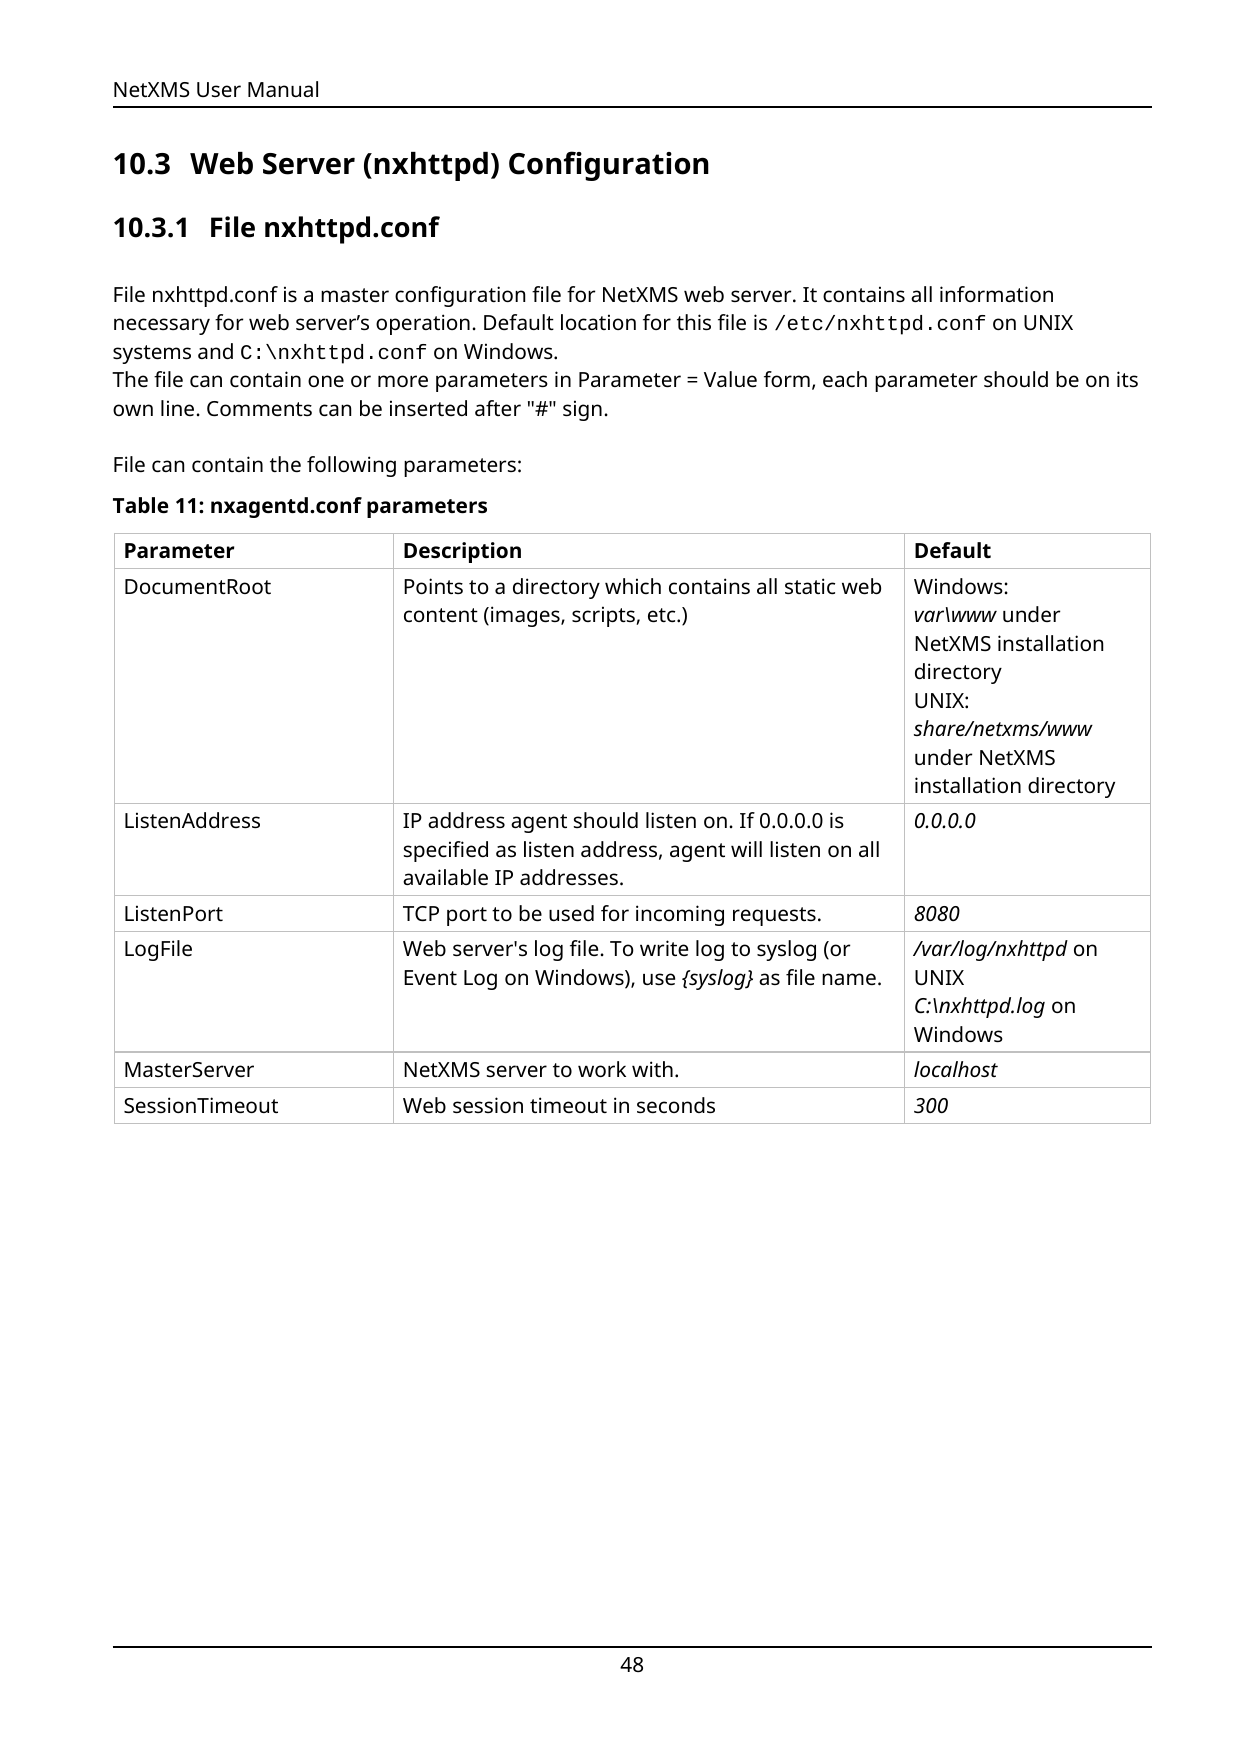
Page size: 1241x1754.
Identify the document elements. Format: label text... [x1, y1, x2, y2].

text The file can contain one or more parameters in Parameter = Value form, each parameter should be on its own line. Comments can be inserted after "#" sign. [112, 365, 1152, 422]
table_header Description [394, 534, 904, 568]
table_cell Windows: var\www under NetXMS installation directory UNIX: share/netxms/www under NetXMS installation directory [905, 569, 1150, 803]
table_cell localhost [905, 1053, 1150, 1087]
table_cell 300 [905, 1088, 1150, 1122]
table_header Parameter [115, 534, 393, 568]
table_cell Web server's log file. To write log to syslog (or Event Log on Windows), use {syslog} as file name. [394, 932, 904, 1051]
text File nxhttpd.conf is a master configuration file for NetXMS web server. It contains all information necessary for web server’s operation. Default location for this file is /etc/nxhttpd.conf on UNIX systems and C:\nxhttpd.conf on Windows. [112, 280, 1152, 365]
table_cell LogFile [115, 932, 393, 1051]
table_cell 0.0.0.0 [905, 804, 1150, 895]
subtitle File nxhttpd.conf [112, 208, 1152, 245]
table_cell TCP port to be used for incoming requests. [394, 896, 904, 931]
table_cell NetXMS server to work with. [394, 1053, 904, 1087]
table_cell Web session timeout in seconds [394, 1088, 904, 1122]
table_cell 8080 [905, 896, 1150, 931]
subtitle Web Server (nxhttpd) Configuration [112, 143, 1152, 183]
text File can contain the following parameters: [112, 451, 1152, 479]
table_cell /var/log/nxhttpd on UNIX C:\nxhttpd.log on Windows [905, 932, 1150, 1051]
table_cell DocumentRoot [115, 569, 393, 803]
table_cell SessionTimeout [115, 1088, 393, 1122]
table_cell IP address agent should listen on. If 0.0.0.0 is specified as listen address, agent will listen on all available IP addresses. [394, 804, 904, 895]
table_header Default [905, 534, 1150, 568]
table_cell ListenAddress [115, 804, 393, 895]
table_cell Points to a directory which contains all static web content (images, scripts, etc.) [394, 569, 904, 803]
text Table 11: nxagentd.conf parameters [112, 492, 1152, 520]
table_cell ListenPort [115, 896, 393, 931]
table_cell MasterServer [115, 1053, 393, 1087]
